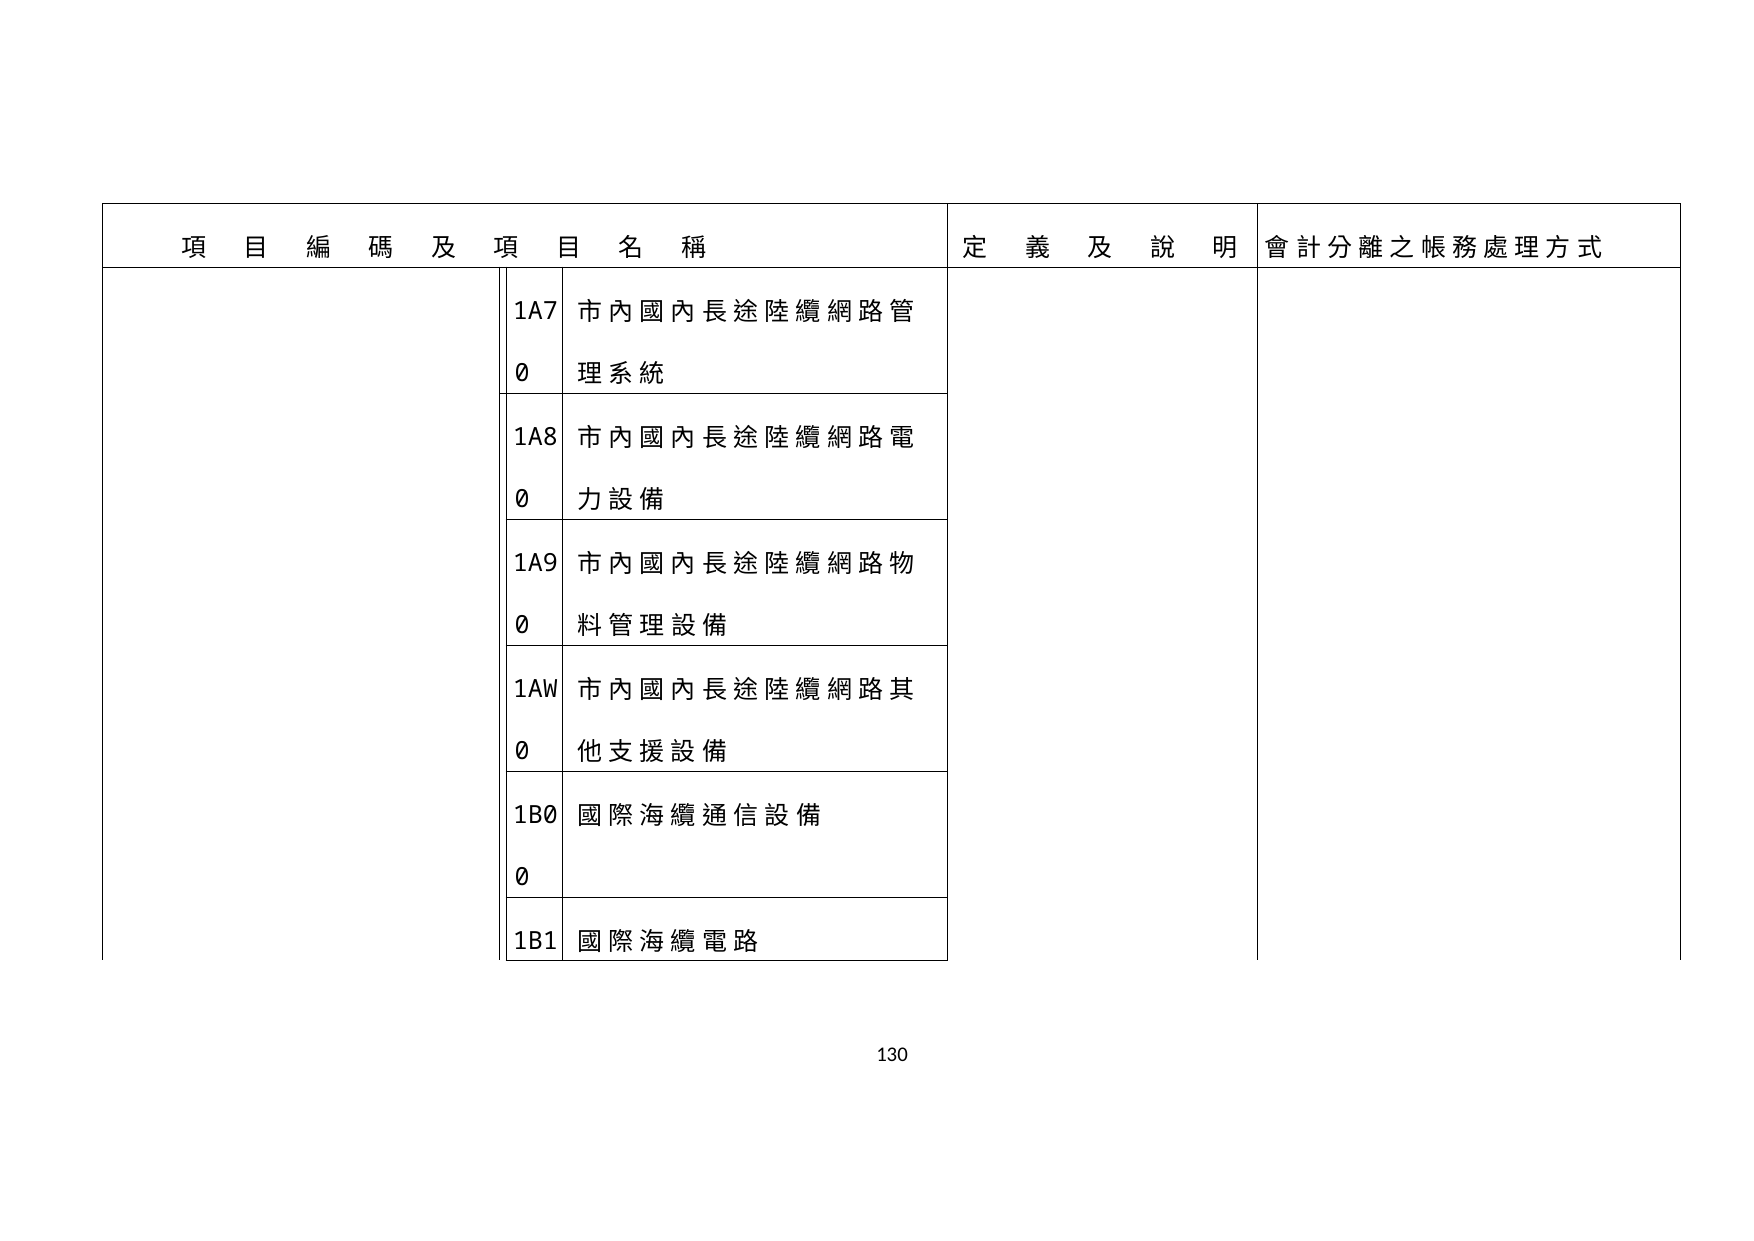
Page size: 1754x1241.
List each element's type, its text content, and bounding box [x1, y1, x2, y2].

table_cell [500, 897, 506, 960]
table_cell 1A90 [507, 520, 562, 645]
table_cell [500, 394, 506, 519]
table_cell [371, 645, 499, 771]
table_cell 1AW0 [507, 646, 562, 771]
table_cell 國際海纜通信設備 [563, 772, 947, 897]
table_cell [500, 519, 506, 645]
table_cell [103, 897, 371, 960]
table_cell 市內國內長途陸纜網路電力設備 [563, 394, 947, 519]
table_cell [948, 268, 1257, 960]
table_cell 國際海纜電路 [563, 898, 947, 960]
table_cell [371, 897, 499, 960]
table_cell [1258, 645, 1680, 771]
table_cell 1B1 [507, 898, 562, 960]
table_cell [500, 771, 506, 897]
table_cell [1258, 268, 1680, 519]
table_cell 市內國內長途陸纜網路其他支援設備 [563, 646, 947, 771]
table_cell [103, 268, 499, 645]
table_cell [103, 771, 371, 897]
table_cell [500, 645, 506, 771]
table_cell 1B00 [507, 772, 562, 897]
table_cell 市內國內長途陸纜網路管理系統 [563, 268, 947, 393]
table_cell [1258, 897, 1680, 960]
table_cell [371, 771, 499, 897]
table_header 會計分離之帳務處理方式 [1258, 204, 1680, 267]
table_cell 1A70 [507, 268, 562, 393]
table_cell 1A80 [507, 394, 562, 519]
table_cell [500, 268, 506, 393]
table_header 項 目 編 碼 及 項 目 名 稱 [103, 204, 947, 267]
table_cell [1258, 771, 1680, 897]
table_cell 市內國內長途陸纜網路物料管理設備 [563, 520, 947, 645]
table_header 定 義 及 說 明 [948, 204, 1257, 267]
table_cell [103, 645, 371, 771]
table_cell [1258, 519, 1680, 645]
